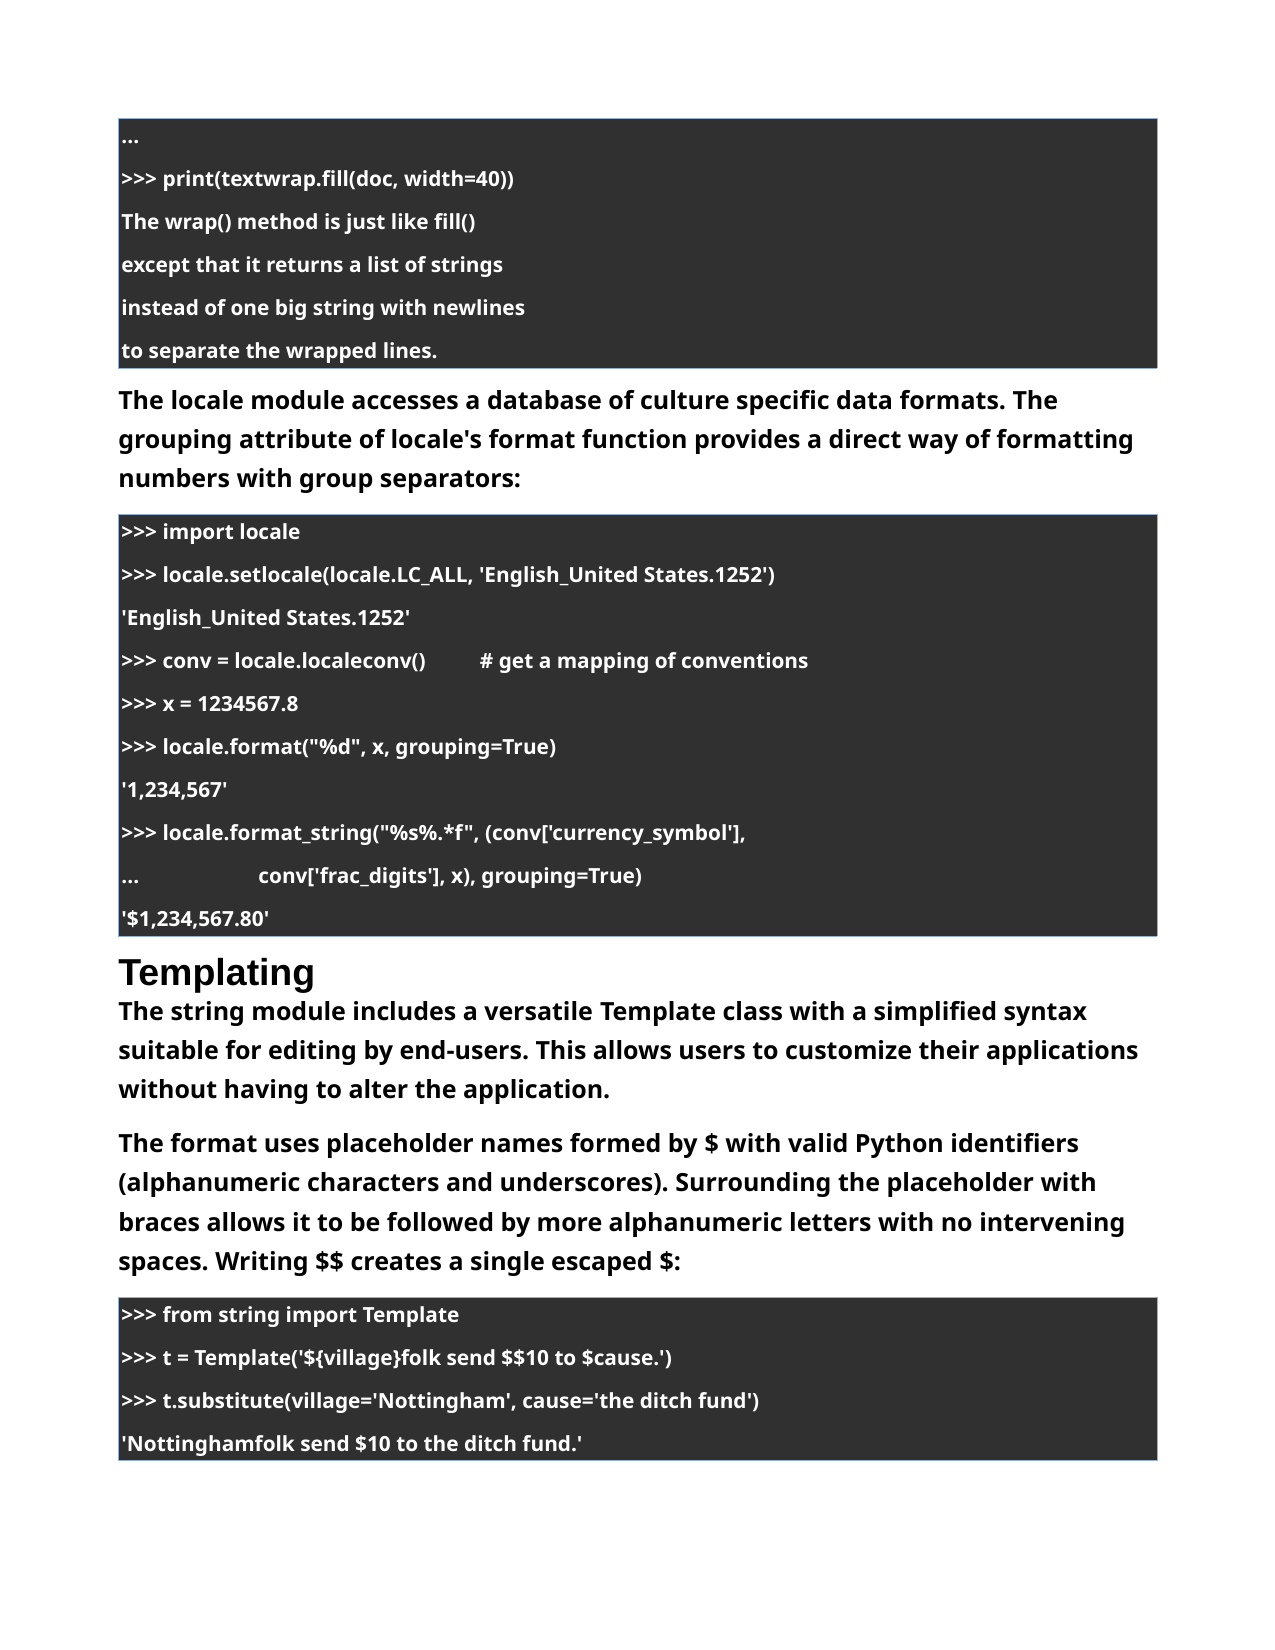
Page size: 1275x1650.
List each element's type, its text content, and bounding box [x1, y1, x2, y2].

text ... conv['frac_digits'], x), grouping=True) [119, 858, 1157, 890]
text >>> from string import Template [119, 1298, 1157, 1328]
text The locale module accesses a database of culture specific data formats. The grouping attribute of locale's format function provides a direct way of formatting numbers with group separators: [118, 382, 1157, 495]
text to separate the wrapped lines. [119, 333, 1157, 368]
text 'Nottinghamfolk send $10 to the ditch fund.' [119, 1426, 1157, 1460]
text >>> x = 1234567.8 [119, 686, 1157, 718]
text >>> import locale [119, 515, 1157, 546]
text 'English_United States.1252' [119, 600, 1157, 632]
text >>> locale.format_string("%s%.*f", (conv['currency_symbol'], [119, 816, 1157, 847]
text >>> conv = locale.localeconv() # get a mapping of conventions [119, 643, 1157, 675]
text >>> t = Template('${village}folk send $$10 to $cause.') [119, 1340, 1157, 1372]
text '$1,234,567.80' [119, 902, 1157, 936]
text >>> locale.setlocale(locale.LC_ALL, 'English_United States.1252') [119, 557, 1157, 589]
text The string module includes a versatile Template class with a simplified syntax suitable for editing by end-users. This allows users to customize their applications without having to alter the application. [118, 994, 1157, 1106]
subtitle Templating [118, 951, 1157, 994]
text >>> t.substitute(village='Nottingham', cause='the ditch fund') [119, 1383, 1157, 1414]
text The format uses placeholder names formed by $ with valid Python identifiers (alphanumeric characters and underscores). Surrounding the placeholder with braces allows it to be followed by more alphanumeric letters with no intervening spaces. Writing $$ creates a single escaped $: [118, 1126, 1157, 1277]
text except that it returns a list of strings [119, 247, 1157, 279]
text ... [119, 119, 1157, 149]
text instead of one big string with newlines [119, 290, 1157, 322]
text The wrap() method is just like fill() [119, 204, 1157, 236]
text >>> locale.format("%d", x, grouping=True) [119, 729, 1157, 761]
text >>> print(textwrap.fill(doc, width=40)) [119, 161, 1157, 193]
text '1,234,567' [119, 772, 1157, 804]
